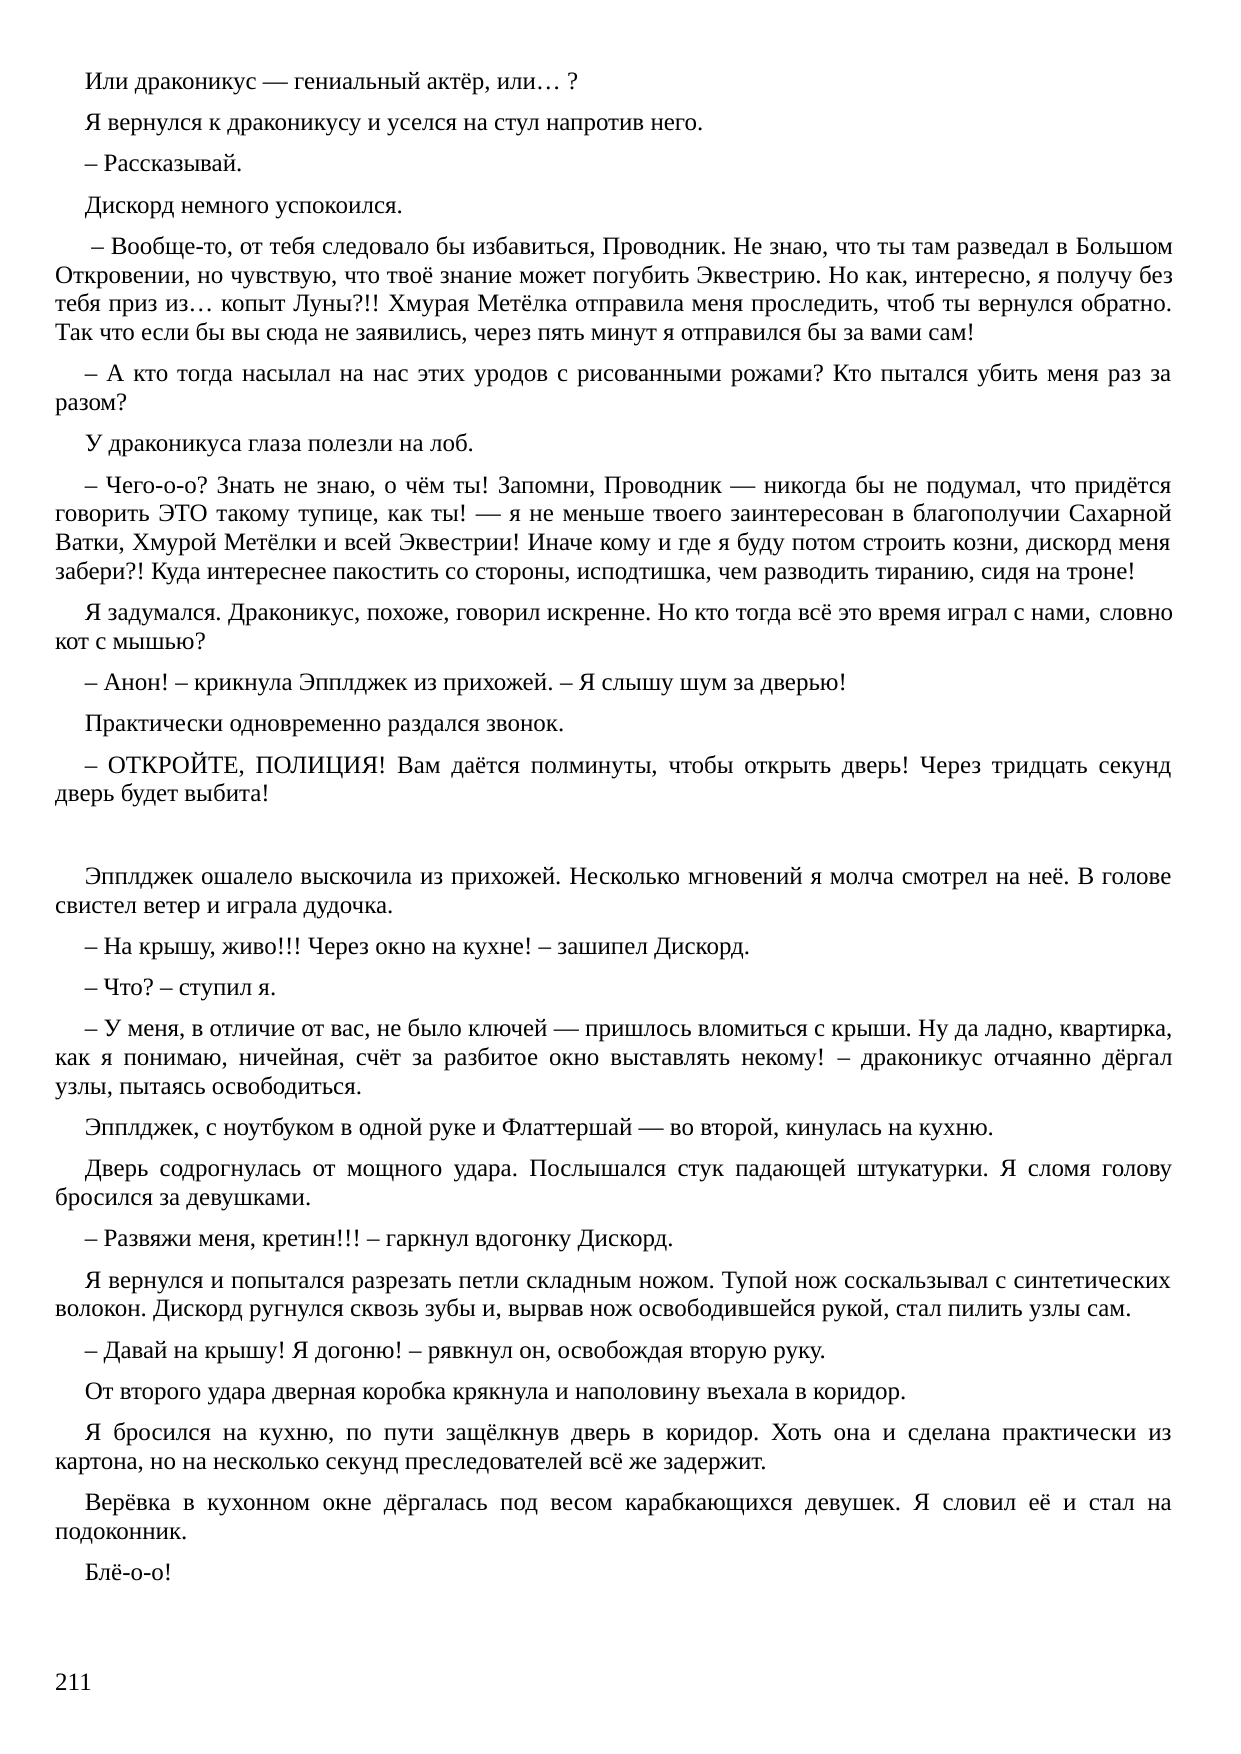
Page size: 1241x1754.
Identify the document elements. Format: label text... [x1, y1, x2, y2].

text – А кто тогда насылал на нас этих уродов с рисованными рожами? Кто пытался убить меня раз за разом? [55, 358, 1173, 416]
text – Анон! – крикнула Эпплджек из прихожей. – Я слышу шум за дверью! [55, 667, 1173, 696]
text Я задумался. Драконикус, похоже, говорил искренне. Но кто тогда всё это время играл с нами, словно кот с мышью? [55, 597, 1173, 655]
text – У меня, в отличие от вас, не было ключей — пришлось вломиться с крыши. Ну да ладно, квартирка, как я понимаю, ничейная, счёт за разбитое окно выставлять некому! – драконикус отчаянно дёргал узлы, пытаясь освободиться. [55, 1013, 1173, 1100]
text Практически одновременно раздался звонок. [55, 708, 1173, 737]
text – Чего-о-о? Знать не знаю, о чём ты! Запомни, Проводник — никогда бы не подумал, что придётся говорить ЭТО такому тупице, как ты! — я не меньше твоего заинтересован в благополучии Сахарной Ватки, Хмурой Метёлки и всей Эквестрии! Иначе кому и где я буду потом строить козни, дискорд меня забери?! Куда интереснее пакостить со стороны, исподтишка, чем разводить тиранию, сидя на троне! [55, 470, 1173, 585]
text Верёвка в кухонном окне дёргалась под весом карабкающихся девушек. Я словил её и стал на подоконник. [55, 1487, 1173, 1545]
text – Вообще-то, от тебя следовало бы избавиться, Проводник. Не знаю, что ты там разведал в Большом Откровении, но чувствую, что твоё знание может погубить Эквестрию. Но как, интересно, я получу без тебя приз из… копыт Луны?!! Хмурая Метёлка отправила меня проследить, чтоб ты вернулся обратно. Так что если бы вы сюда не заявились, через пять минут я отправился бы за вами сам! [55, 231, 1173, 346]
text Я бросился на кухню, по пути защёлкнув дверь в коридор. Хоть она и сделана практически из картона, но на несколько секунд преследователей всё же задержит. [55, 1417, 1173, 1475]
text – Давай на крышу! Я догоню! – рявкнул он, освобождая вторую руку. [55, 1335, 1173, 1363]
text – На крышу, живо!!! Через окно на кухне! – зашипел Дискорд. [55, 931, 1173, 960]
text – Что? – ступил я. [55, 972, 1173, 1001]
text Дискорд немного успокоился. [55, 190, 1173, 218]
text – Рассказывай. [55, 148, 1173, 177]
text Я вернулся и попытался разрезать петли складным ножом. Тупой нож соскальзывал с синтетических волокон. Дискорд ругнулся сквозь зубы и, вырвав нож освободившейся рукой, стал пилить узлы сам. [55, 1265, 1173, 1322]
text – ОТКРОЙТЕ, ПОЛИЦИЯ! Вам даётся полминуты, чтобы открыть дверь! Через тридцать секунд дверь будет выбита! [55, 750, 1173, 807]
text От второго удара дверная коробка крякнула и наполовину въехала в коридор. [55, 1376, 1173, 1405]
text Блё-о-о! [55, 1557, 1173, 1586]
text Дверь содрогнулась от мощного удара. Послышался стук падающей штукатурки. Я сломя голову бросился за девушками. [55, 1153, 1173, 1211]
text Или драконикус — гениальный актёр, или… ? [55, 66, 1173, 95]
text Эпплджек, с ноутбуком в одной руке и Флаттершай — во второй, кинулась на кухню. [55, 1112, 1173, 1141]
text Эпплджек ошалело выскочила из прихожей. Несколько мгновений я молча смотрел на неё. В голове свистел ветер и играла дудочка. [55, 861, 1173, 918]
text – Развяжи меня, кретин!!! – гаркнул вдогонку Дискорд. [55, 1223, 1173, 1252]
text Я вернулся к драконикусу и уселся на стул напротив него. [55, 107, 1173, 136]
text У драконикуса глаза полезли на лоб. [55, 428, 1173, 457]
